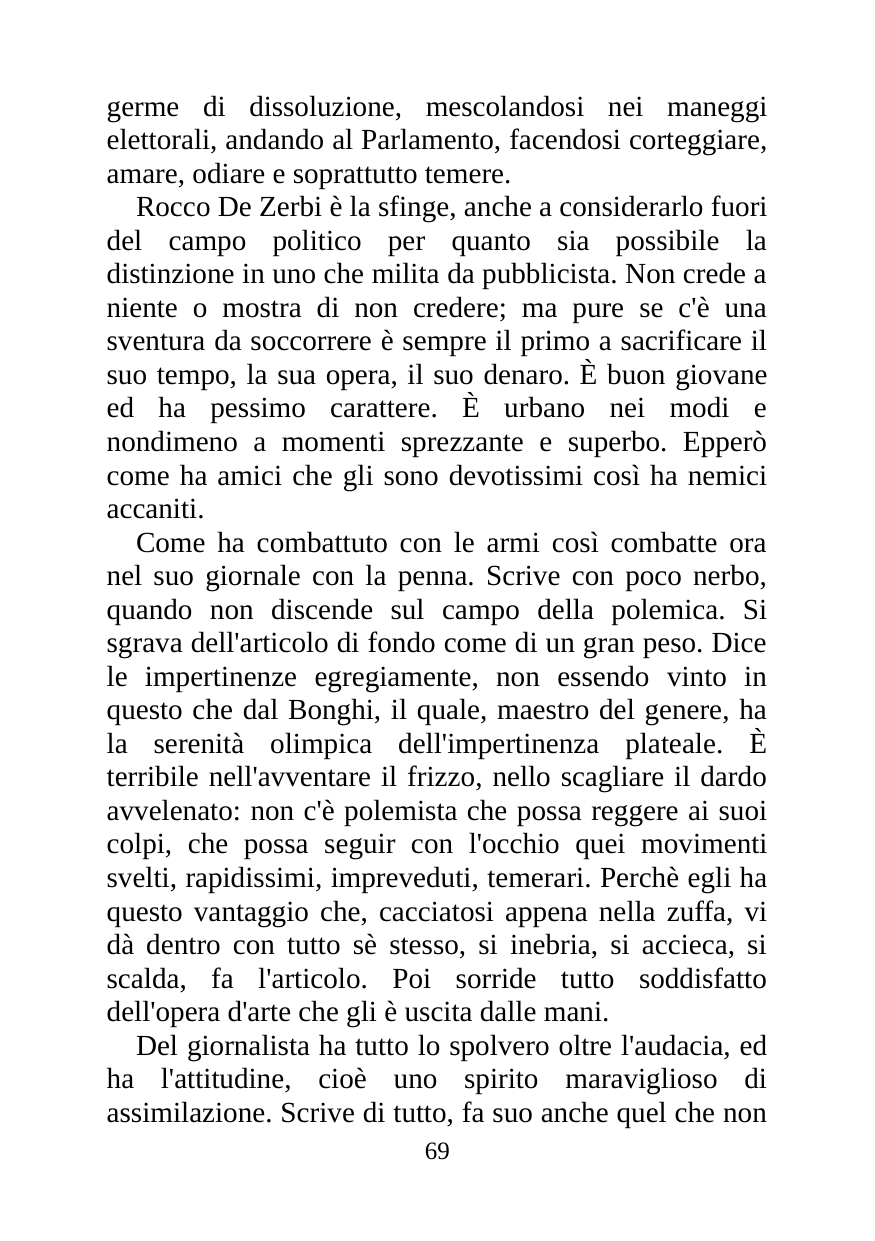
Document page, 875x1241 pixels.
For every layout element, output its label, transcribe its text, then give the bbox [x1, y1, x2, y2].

text Come ha combattuto con le armi così combatte ora nel suo giornale con la penna. Scrive con poco nerbo, quando non discende sul campo della polemica. Si sgrava dell'articolo di fondo come di un gran peso. Dice le impertinenze egregiamente, non essendo vinto in questo che dal Bonghi, il quale, maestro del genere, ha la serenità olimpica dell'impertinenza plateale. È terribile nell'avventare il frizzo, nello scagliare il dardo avvelenato: non c'è polemista che possa reggere ai suoi colpi, che possa seguir con l'occhio quei movimenti svelti, rapidissimi, impreveduti, temerari. Perchè egli ha questo vantaggio che, cacciatosi appena nella zuffa, vi dà dentro con tutto sè stesso, si inebria, si accieca, si scalda, fa l'articolo. Poi sorride tutto soddisfatto dell'opera d'arte che gli è uscita dalle mani. [106, 525, 768, 1028]
text germe di dissoluzione, mescolandosi nei maneggi elettorali, andando al Parlamento, facendosi corteggiare, amare, odiare e soprattutto temere. [106, 89, 768, 189]
text Rocco De Zerbi è la sfinge, anche a considerarlo fuori del campo politico per quanto sia possibile la distinzione in uno che milita da pubblicista. Non crede a niente o mostra di non credere; ma pure se c'è una sventura da soccorrere è sempre il primo a sacrificare il suo tempo, la sua opera, il suo denaro. È buon giovane ed ha pessimo carattere. È urbano nei modi e nondimeno a momenti sprezzante e superbo. Epperò come ha amici che gli sono devotissimi così ha nemici accaniti. [106, 189, 768, 525]
text Del giornalista ha tutto lo spolvero oltre l'audacia, ed ha l'attitudine, cioè uno spirito maraviglioso di assimilazione. Scrive di tutto, fa suo anche quel che non [106, 1028, 768, 1128]
